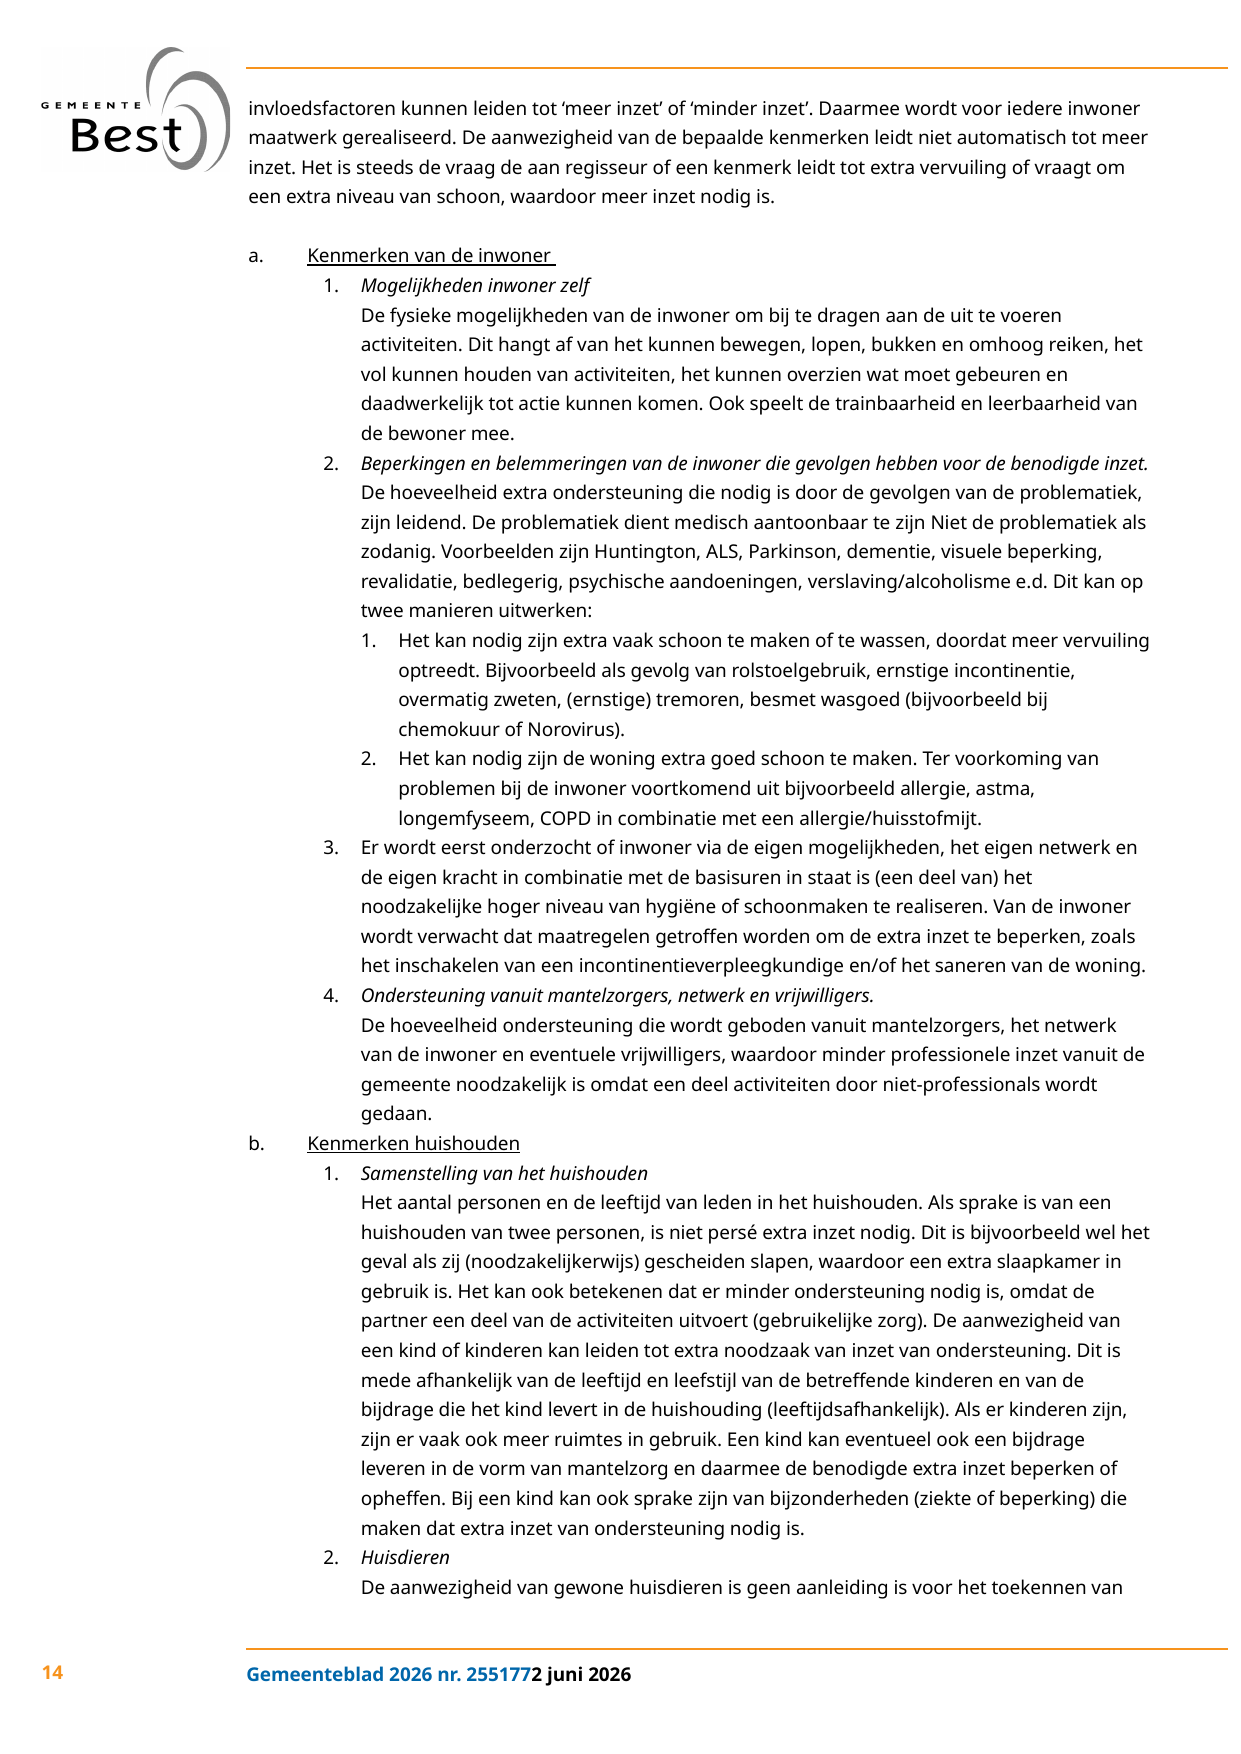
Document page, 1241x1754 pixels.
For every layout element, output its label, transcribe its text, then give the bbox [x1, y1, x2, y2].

list Kenmerken van de inwoner [248, 243, 1152, 268]
list Samenstelling van het huishouden [323, 1160, 1152, 1186]
list Er wordt eerst onderzocht of inwoner via de eigen mogelijkheden, het eigen netwerk en de eigen kracht in combinatie met de basisuren in staat is (een deel van) het noodzakelijke hoger niveau van hygiëne of schoonmaken te realiseren. Van de inwoner wordt verwacht dat maatregelen getroffen worden om de extra inzet te beperken, zoals het inschakelen van een incontinentieverpleegkundige en/of het saneren van de woning. [323, 834, 1152, 978]
list De hoeveelheid ondersteuning die wordt geboden vanuit mantelzorgers, het netwerk van de inwoner en eventuele vrijwilligers, waardoor minder professionele inzet vanuit de gemeente noodzakelijk is omdat een deel activiteiten door niet-professionals wordt gedaan. [323, 1012, 1152, 1126]
list De fysieke mogelijkheden van de inwoner om bij te dragen aan de uit te voeren activiteiten. Dit hangt af van het kunnen bewegen, lopen, bukken en omhoog reiken, het vol kunnen houden van activiteiten, het kunnen overzien wat moet gebeuren en daadwerkelijk tot actie kunnen komen. Ook speelt de trainbaarheid en leerbaarheid van de bewoner mee. [323, 302, 1152, 446]
list Ondersteuning vanuit mantelzorgers, netwerk en vrijwilligers. [323, 982, 1152, 1008]
list Het aantal personen en de leeftijd van leden in het huishouden. Als sprake is van een huishouden van twee personen, is niet persé extra inzet nodig. Dit is bijvoorbeeld wel het geval als zij (noodzakelijkerwijs) gescheiden slapen, waardoor een extra slaapkamer in gebruik is. Het kan ook betekenen dat er minder ondersteuning nodig is, omdat de partner een deel van de activiteiten uitvoert (gebruikelijke zorg). De aanwezigheid van een kind of kinderen kan leiden tot extra noodzaak van inzet van ondersteuning. Dit is mede afhankelijk van de leeftijd en leefstijl van de betreffende kinderen en van de bijdrage die het kind levert in de huishouding (leeftijdsafhankelijk). Als er kinderen zijn, zijn er vaak ook meer ruimtes in gebruik. Een kind kan eventueel ook een bijdrage leveren in de vorm van mantelzorg en daarmee de benodigde extra inzet beperken of opheffen. Bij een kind kan ook sprake zijn van bijzonderheden (ziekte of beperking) die maken dat extra inzet van ondersteuning nodig is. [323, 1189, 1152, 1541]
picture [41, 47, 231, 172]
list Huisdieren [323, 1544, 1152, 1570]
list Het kan nodig zijn extra vaak schoon te maken of te wassen, doordat meer vervuiling optreedt. Bijvoorbeeld als gevolg van rolstoelgebruik, ernstige incontinentie, overmatig zweten, (ernstige) tremoren, besmet wasgoed (bijvoorbeeld bij chemokuur of Norovirus). [361, 627, 1152, 742]
text invloedsfactoren kunnen leiden tot ‘meer inzet’ of ‘minder inzet’. Daarmee wordt voor iedere inwoner maatwerk gerealiseerd. De aanwezigheid van de bepaalde kenmerken leidt niet automatisch tot meer inzet. Het is steeds de vraag de aan regisseur of een kenmerk leidt tot extra vervuiling of vraagt om een extra niveau van schoon, waardoor meer inzet nodig is. [248, 95, 1152, 209]
list Mogelijkheden inwoner zelf [323, 272, 1152, 298]
list De aanwezigheid van gewone huisdieren is geen aanleiding is voor het toekennen van [323, 1574, 1152, 1600]
list Beperkingen en belemmeringen van de inwoner die gevolgen hebben voor de benodigde inzet. [323, 450, 1152, 476]
list De hoeveelheid extra ondersteuning die nodig is door de gevolgen van de problematiek, zijn leidend. De problematiek dient medisch aantoonbaar te zijn Niet de problematiek als zodanig. Voorbeelden zijn Huntington, ALS, Parkinson, dementie, visuele beperking, revalidatie, bedlegerig, psychische aandoeningen, verslaving/alcoholisme e.d. Dit kan op twee manieren uitwerken: [323, 479, 1152, 623]
list Het kan nodig zijn de woning extra goed schoon te maken. Ter voorkoming van problemen bij de inwoner voortkomend uit bijvoorbeeld allergie, astma, longemfyseem, COPD in combinatie met een allergie/huisstofmijt. [361, 746, 1152, 831]
list Kenmerken huishouden [248, 1130, 1152, 1156]
